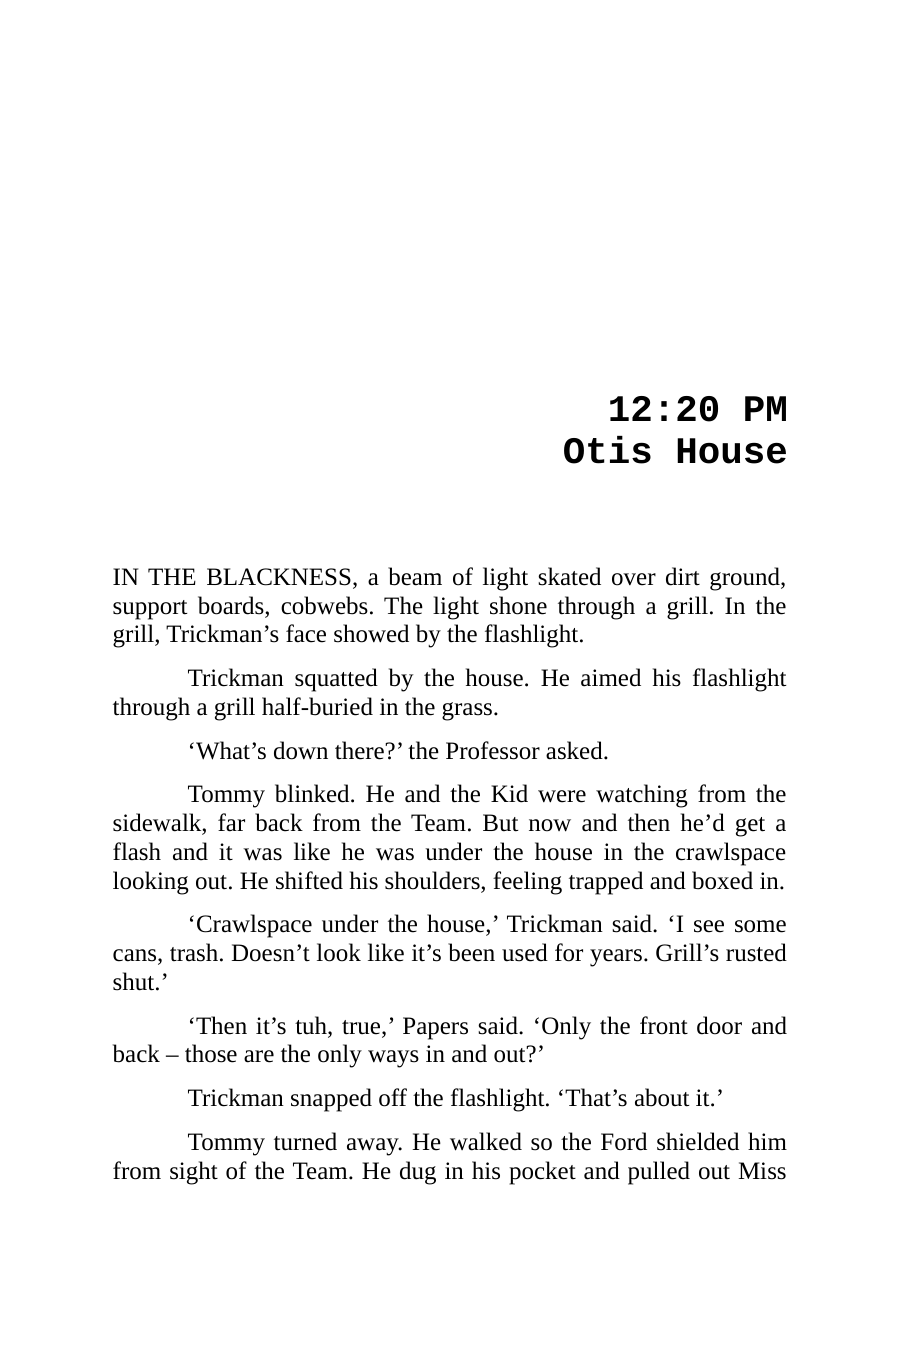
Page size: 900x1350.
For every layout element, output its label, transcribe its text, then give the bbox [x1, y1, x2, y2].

text ‘Then it’s tuh, true,’ Papers said. ‘Only the front door and back – those are the only ways in and out?’ [112, 1011, 787, 1068]
text ‘Crawlspace under the house,’ Trickman said. ‘I see some cans, trash. Doesn’t look like it’s been used for years. Grill’s rusted shut.’ [112, 909, 787, 996]
text Tommy turned away. He walked so the Ford shielded him from sight of the Team. He dug in his pocket and pulled out Miss [112, 1127, 787, 1184]
subtitle 12:20 PM Otis House [112, 390, 787, 475]
text Tommy blinked. He and the Kid were watching from the sidewalk, far back from the Team. But now and then he’d get a flash and it was like he was under the house in the crawlspace looking out. He shifted his shoulders, feeling trapped and boxed in. [112, 779, 787, 894]
text Trickman squatted by the house. He aimed his flashlight through a grill half-buried in the grass. [112, 663, 787, 721]
text Trickman snapped off the flashlight. ‘That’s about it.’ [112, 1083, 787, 1112]
text ‘What’s down there?’ the Professor asked. [112, 736, 787, 764]
text IN THE BLACKNESS, a beam of light skated over dirt ground, support boards, cobwebs. The light shone through a grill. In the grill, Trickman’s face showed by the flashlight. [112, 562, 787, 648]
